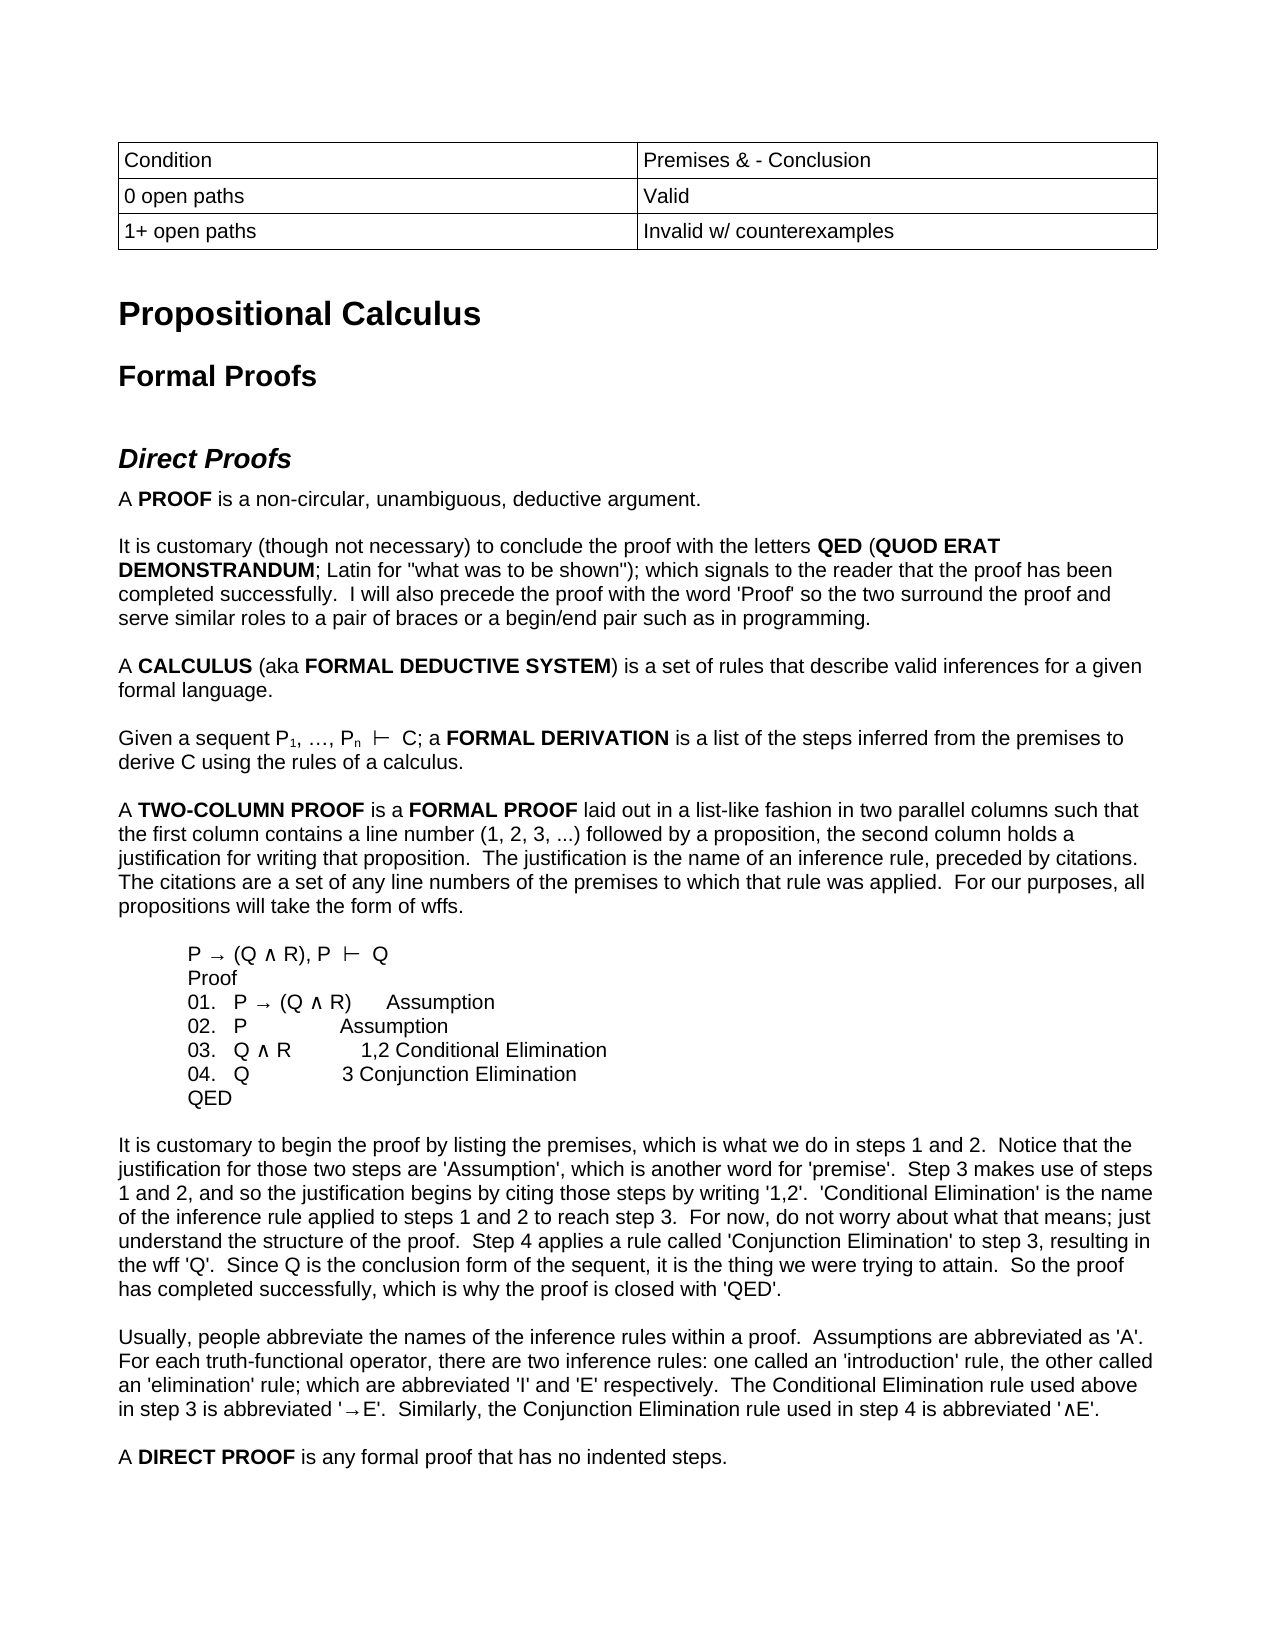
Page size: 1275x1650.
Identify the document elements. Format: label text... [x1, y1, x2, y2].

table_cell Valid [638, 179, 1157, 213]
text Given a sequent P1, …, Pn ⊢ C; a FORMAL DERIVATION is a list of the steps inferred from the premises to derive C using the rules of a calculus. [118, 726, 1157, 774]
text A DIRECT PROOF is any formal proof that has no indented steps. [118, 1445, 1157, 1469]
text 02. P Assumption [118, 1013, 1157, 1037]
table_cell Invalid w/ counterexamples [638, 214, 1157, 249]
subtitle Direct Proofs [118, 442, 1157, 474]
text It is customary (though not necessary) to conclude the proof with the letters QED (QUOD ERAT DEMONSTRANDUM; Latin for "what was to be shown"); which signals to the reader that the proof has been completed successfully. I will also precede the proof with the word 'Proof' so the two surround the proof and serve similar roles to a pair of braces or a begin/end pair such as in programming. [118, 534, 1157, 630]
text 04. Q 3 Conjunction Elimination [118, 1061, 1157, 1085]
text P → (Q ∧ R), P ⊢ Q [118, 942, 1157, 966]
text A PROOF is a non-circular, unambiguous, deductive argument. [118, 486, 1157, 510]
text Usually, people abbreviate the names of the inference rules within a proof. Assumptions are abbreviated as 'A'. For each truth-functional operator, there are two inference rules: one called an 'introduction' rule, the other called an 'elimination' rule; which are abbreviated 'I' and 'E' respectively. The Conditional Elimination rule used above in step 3 is abbreviated '→E'. Similarly, the Conjunction Elimination rule used in step 4 is abbreviated '∧E'. [118, 1325, 1157, 1421]
text QED [118, 1085, 1157, 1109]
text A TWO-COLUMN PROOF is a FORMAL PROOF laid out in a list-like fashion in two parallel columns such that the first column contains a line number (1, 2, 3, ...) followed by a proposition, the second column holds a justification for writing that proposition. The justification is the name of an inference rule, preceded by citations. The citations are a set of any line numbers of the premises to which that rule was applied. For our purposes, all propositions will take the form of wffs. [118, 798, 1157, 918]
table_cell 1+ open paths [119, 214, 637, 249]
text Proof [118, 966, 1157, 989]
subtitle Propositional Calculus [118, 293, 1157, 332]
text It is customary to begin the proof by listing the premises, which is what we do in steps 1 and 2. Notice that the justification for those two steps are 'Assumption', which is another word for 'premise'. Step 3 makes use of steps 1 and 2, and so the justification begins by citing those steps by writing '1,2'. 'Conditional Elimination' is the name of the inference rule applied to steps 1 and 2 to reach step 3. For now, do not worry about what that means; just understand the structure of the proof. Step 4 applies a rule called 'Conjunction Elimination' to step 3, resulting in the wff 'Q'. Since Q is the conclusion form of the sequent, it is the thing we were trying to attain. So the proof has completed successfully, which is why the proof is closed with 'QED'. [118, 1133, 1157, 1301]
text A CALCULUS (aka FORMAL DEDUCTIVE SYSTEM) is a set of rules that describe valid inferences for a given formal language. [118, 654, 1157, 702]
subtitle Formal Proofs [118, 359, 1157, 393]
table_cell 0 open paths [119, 179, 637, 213]
table_header Premises & - Conclusion [638, 143, 1157, 178]
text 03. Q ∧ R 1,2 Conditional Elimination [118, 1037, 1157, 1061]
text 01. P → (Q ∧ R) Assumption [118, 989, 1157, 1013]
table_header Condition [119, 143, 637, 178]
